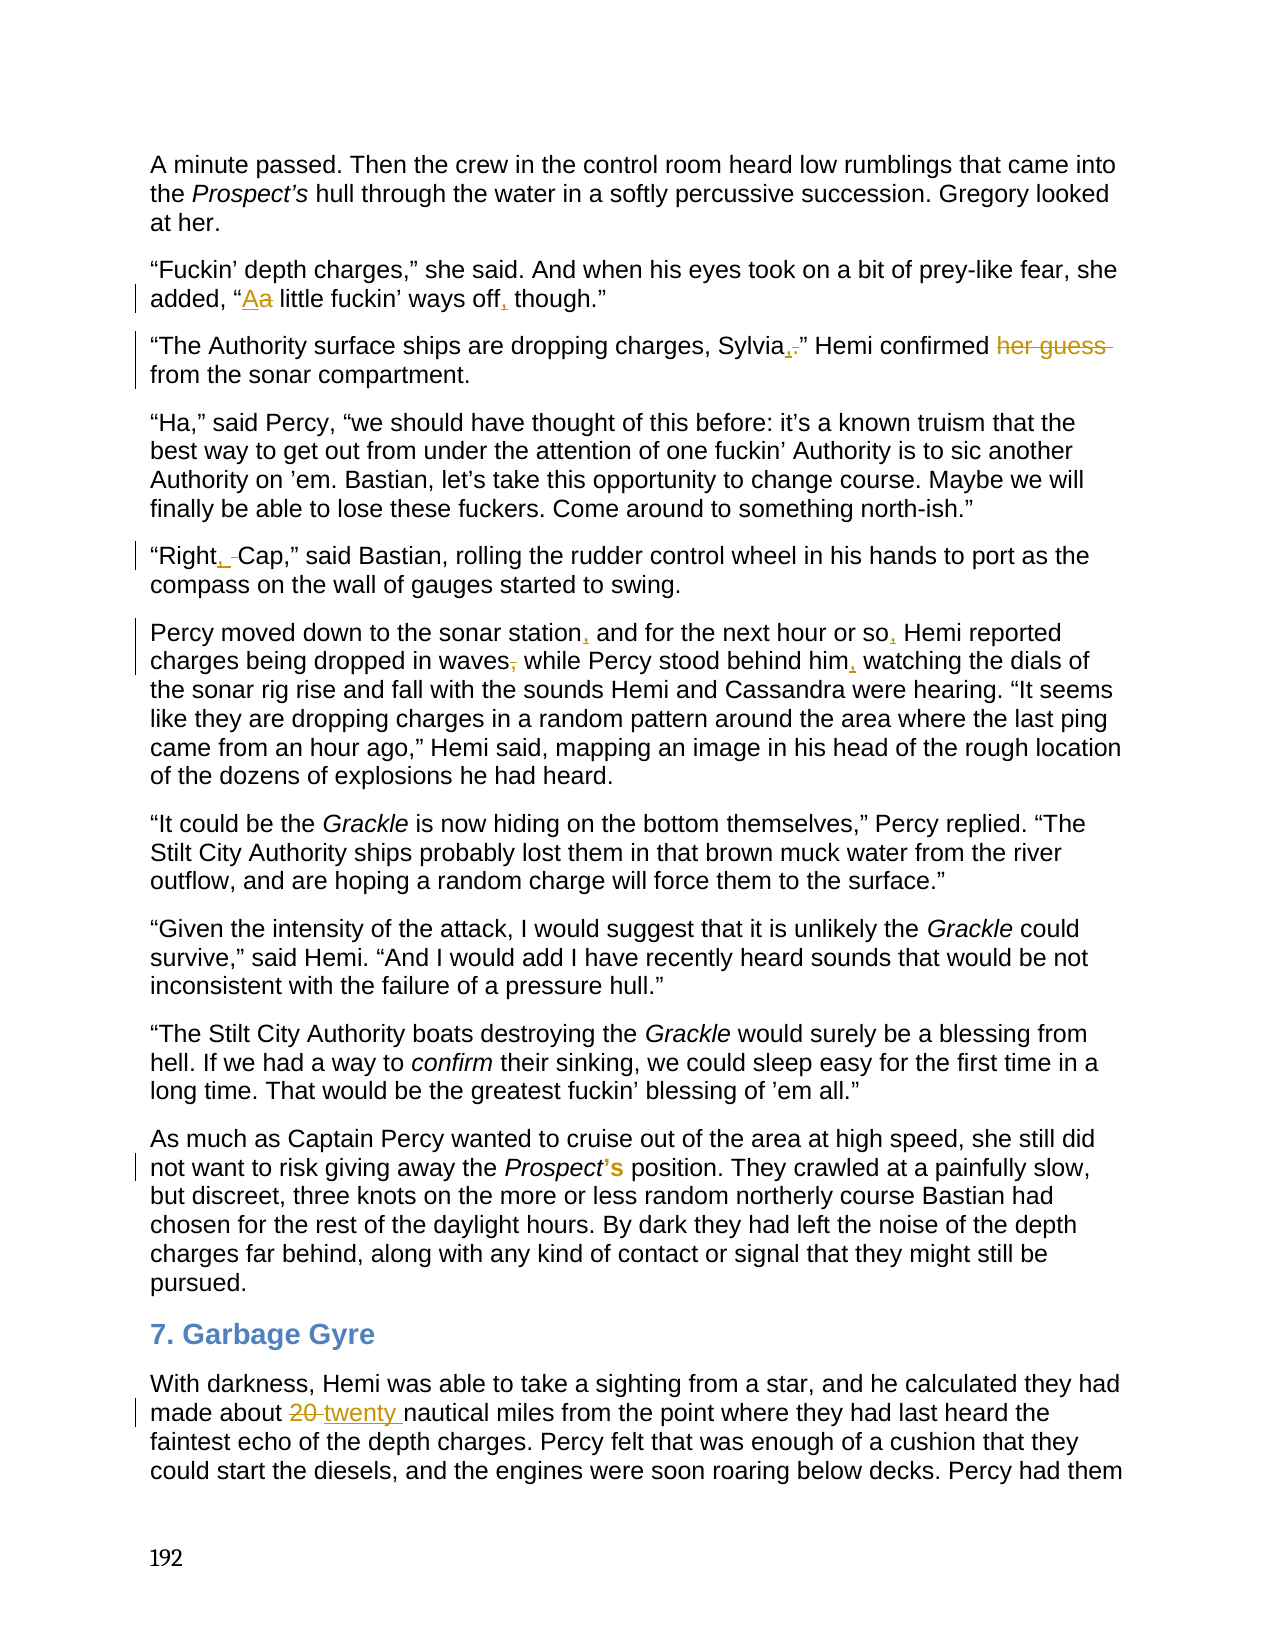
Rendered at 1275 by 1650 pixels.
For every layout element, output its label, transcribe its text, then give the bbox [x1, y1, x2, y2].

subtitle 7. Garbage Gyre [150, 1317, 1125, 1351]
text Percy moved down to the sonar station, and for the next hour or so, Hemi reported charges being dropped in waves while Percy stood behind him, watching the dials of the sonar rig rise and fall with the sounds Hemi and Cassandra were hearing. “It seems like they are dropping charges in a random pattern around the area where the last ping came from an hour ago,” Hemi said, mapping an image in his head of the rough location of the dozens of explosions he had heard. [150, 617, 1125, 790]
text “Right, Cap,” said Bastian, rolling the rudder control wheel in his hands to port as the compass on the wall of gauges started to swing. [150, 541, 1125, 599]
text “The Stilt City Authority boats destroying the Grackle would surely be a blessing from hell. If we had a way to confirm their sinking, we could sleep easy for the first time in a long time. That would be the greatest fuckin’ blessing of ’em all.” [150, 1019, 1125, 1105]
text “It could be the Grackle is now hiding on the bottom themselves,” Percy replied. “The Stilt City Authority ships probably lost them in that brown muck water from the river outflow, and are hoping a random charge will force them to the surface.” [150, 809, 1125, 895]
text “Ha,” said Percy, “we should have thought of this before: it’s a known truism that the best way to get out from under the attention of one fuckin’ Authority is to sic another Authority on ’em. Bastian, let’s take this opportunity to change course. Maybe we will finally be able to lose these fuckers. Come around to something north-ish.” [150, 407, 1125, 522]
text “Given the intensity of the attack, I would suggest that it is unlikely the Grackle could survive,” said Hemi. “And I would add I have recently heard sounds that would be not inconsistent with the failure of a pressure hull.” [150, 914, 1125, 1000]
text As much as Captain Percy wanted to cruise out of the area at high speed, she still did not want to risk giving away the Prospect’s position. They crawled at a painfully slow, but discreet, three knots on the more or less random northerly course Bastian had chosen for the rest of the daylight hours. By dark they had left the noise of the depth charges far behind, along with any kind of contact or signal that they might still be pursued. [150, 1124, 1125, 1296]
text With darkness, Hemi was able to take a sighting from a star, and he calculated they had made about twenty nautical miles from the point where they had last heard the faintest echo of the depth charges. Percy felt that was enough of a cushion that they could start the diesels, and the engines were soon roaring below decks. Percy had them [150, 1369, 1125, 1484]
text A minute passed. Then the crew in the control room heard low rumblings that came into the Prospect’s hull through the water in a softly percussive succession. Gregory looked at her. [150, 150, 1125, 236]
text “Fuckin’ depth charges,” she said. And when his eyes took on a bit of prey-like fear, she added, “A little fuckin’ ways off, though.” [150, 255, 1125, 312]
text “The Authority surface ships are dropping charges, Sylvia,” Hemi confirmed from the sonar compartment. [150, 331, 1125, 389]
